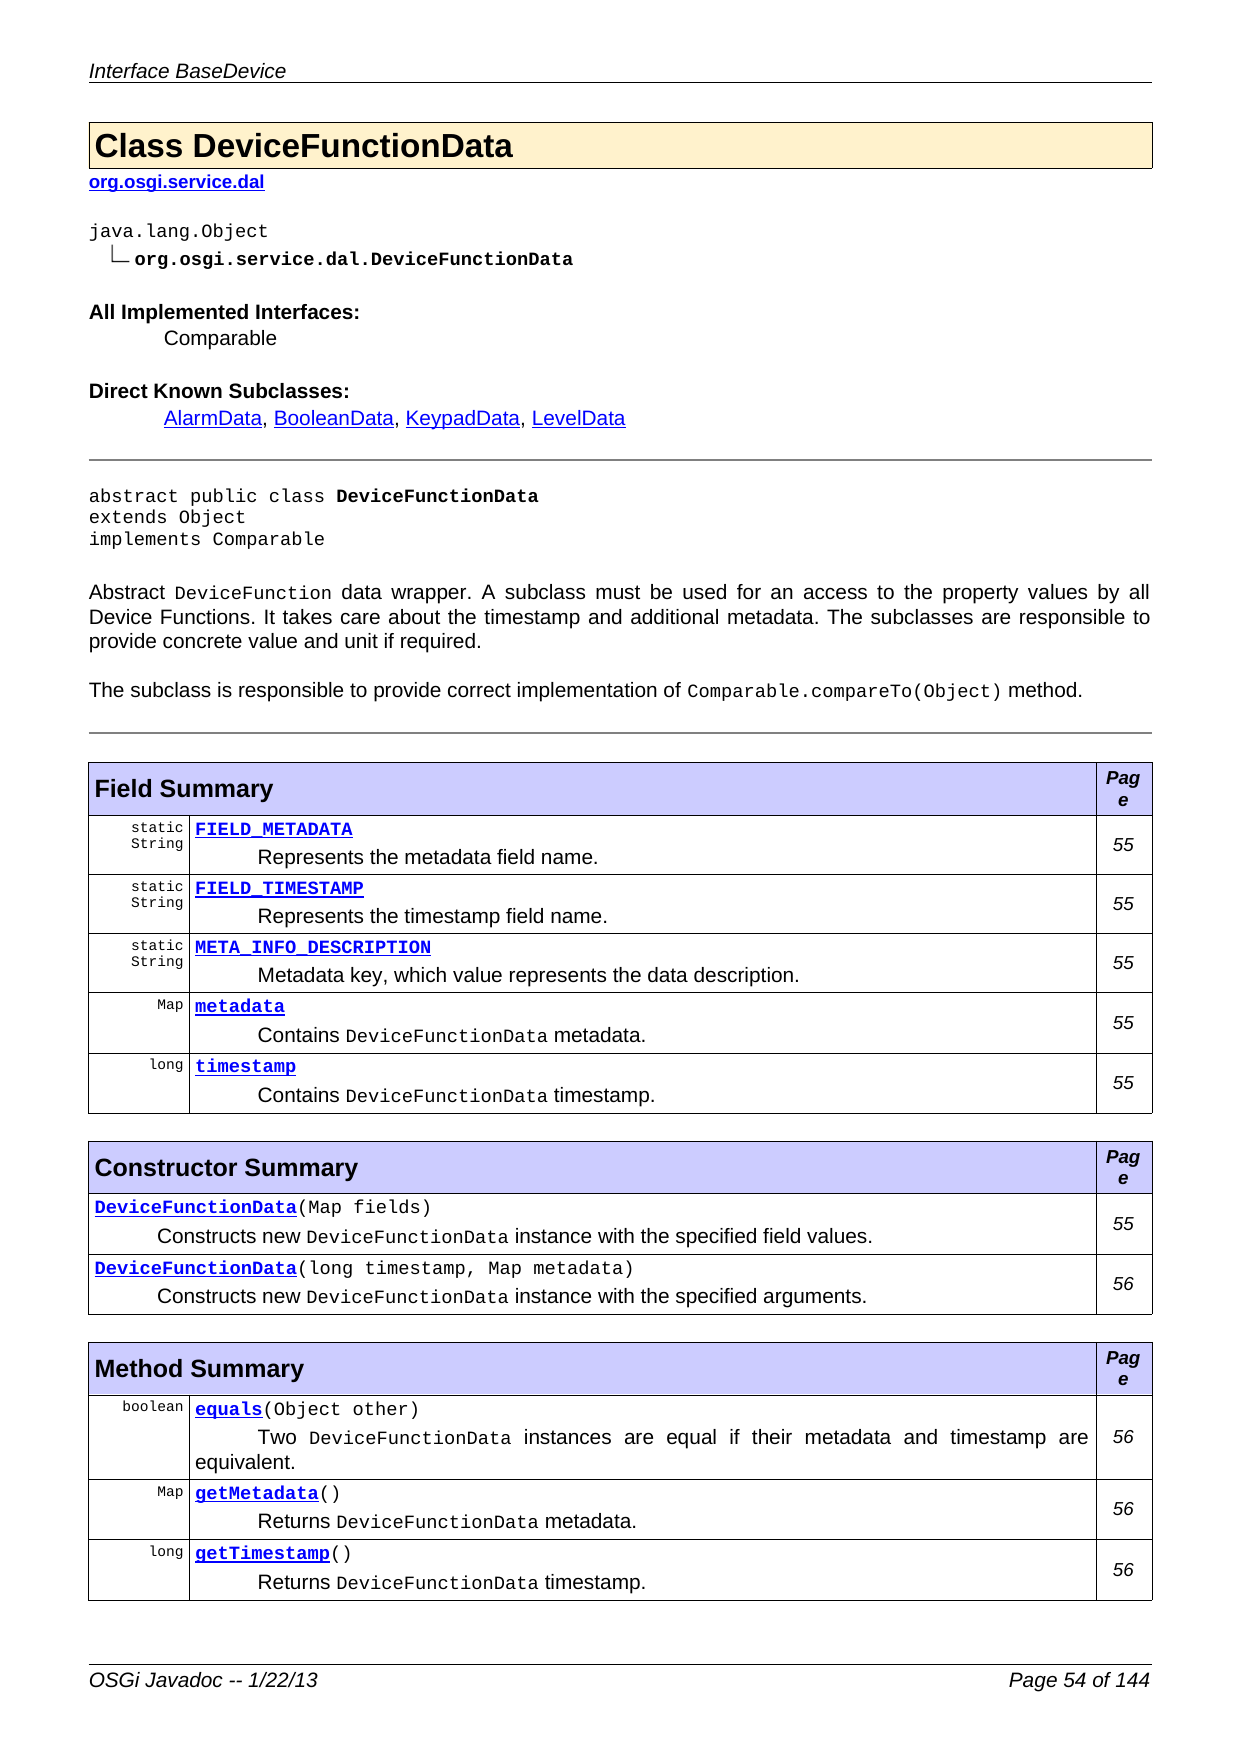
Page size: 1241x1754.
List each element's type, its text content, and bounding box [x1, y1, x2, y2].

text AlarmData, BooleanData, KeypadData, LevelData [163, 406, 1152, 429]
table_cell boolean [89, 1396, 189, 1479]
text org.osgi.service.dal.DeviceFunctionData [88, 243, 1152, 271]
text org.osgi.service.dal [88, 171, 1152, 193]
picture [111, 243, 135, 266]
table_cell static String [89, 875, 189, 933]
text abstract public class DeviceFunctionData [88, 487, 1152, 508]
table_header Constructor Summary [89, 1142, 1096, 1193]
table_header Page [1097, 1343, 1152, 1394]
table_cell 55 [1097, 1054, 1152, 1113]
table_cell 55 [1097, 875, 1152, 933]
subtitle All Implemented Interfaces: [88, 300, 1152, 324]
table_cell getMetadata() Returns DeviceFunctionData metadata. [190, 1480, 1096, 1539]
table_cell getTimestamp() Returns DeviceFunctionData timestamp. [190, 1540, 1096, 1599]
subtitle Class DeviceFunctionData [90, 123, 1152, 168]
table_header Field Summary [89, 763, 1096, 815]
table_cell DeviceFunctionData(long timestamp, Map metadata) Constructs new DeviceFunctionData instance with the specified arguments. [89, 1255, 1096, 1314]
table_header Method Summary [89, 1343, 1096, 1394]
table_cell 55 [1097, 993, 1152, 1052]
table_cell static String [89, 934, 189, 992]
text extends Object [88, 508, 1152, 529]
text java.lang.Object [88, 222, 1152, 243]
table_cell DeviceFunctionData(Map fields) Constructs new DeviceFunctionData instance with the specified field values. [89, 1194, 1096, 1254]
table_cell 55 [1097, 934, 1152, 992]
table_cell 56 [1097, 1480, 1152, 1539]
table_cell long [89, 1054, 189, 1113]
table_cell 56 [1097, 1540, 1152, 1599]
table_cell 56 [1097, 1255, 1152, 1314]
table_cell 55 [1097, 816, 1152, 874]
table_header Page [1097, 763, 1152, 815]
text implements Comparable [88, 529, 1152, 551]
table_cell metadata Contains DeviceFunctionData metadata. [190, 993, 1096, 1052]
text Abstract DeviceFunction data wrapper. A subclass must be used for an access to the property values by all Device Functions. It takes care about the timestamp and additional metadata. The subclasses are responsible to provide concrete value and unit if required. [88, 580, 1152, 653]
table_cell 55 [1097, 1194, 1152, 1254]
table_cell timestamp Contains DeviceFunctionData timestamp. [190, 1054, 1096, 1113]
table_cell static String [89, 816, 189, 874]
subtitle Direct Known Subclasses: [88, 379, 1152, 403]
text Comparable [163, 326, 1152, 350]
table_cell FIELD_METADATA Represents the metadata field name. [190, 816, 1096, 874]
table_cell 57 [1097, 1396, 1152, 1479]
table_cell long [89, 1540, 189, 1599]
table_cell equals(Object other) Two DeviceFunctionData instances are equal if their metadata and timestamp are equivalent. [190, 1396, 1096, 1479]
table_cell Map [89, 1480, 189, 1539]
table_cell FIELD_TIMESTAMP Represents the timestamp field name. [190, 875, 1096, 933]
text The subclass is responsible to provide correct implementation of Comparable.compareTo(Object) method. [88, 678, 1152, 703]
table_cell Map [89, 993, 189, 1052]
table_header Page [1097, 1142, 1152, 1193]
table_cell META_INFO_DESCRIPTION Metadata key, which value represents the data description. [190, 934, 1096, 992]
